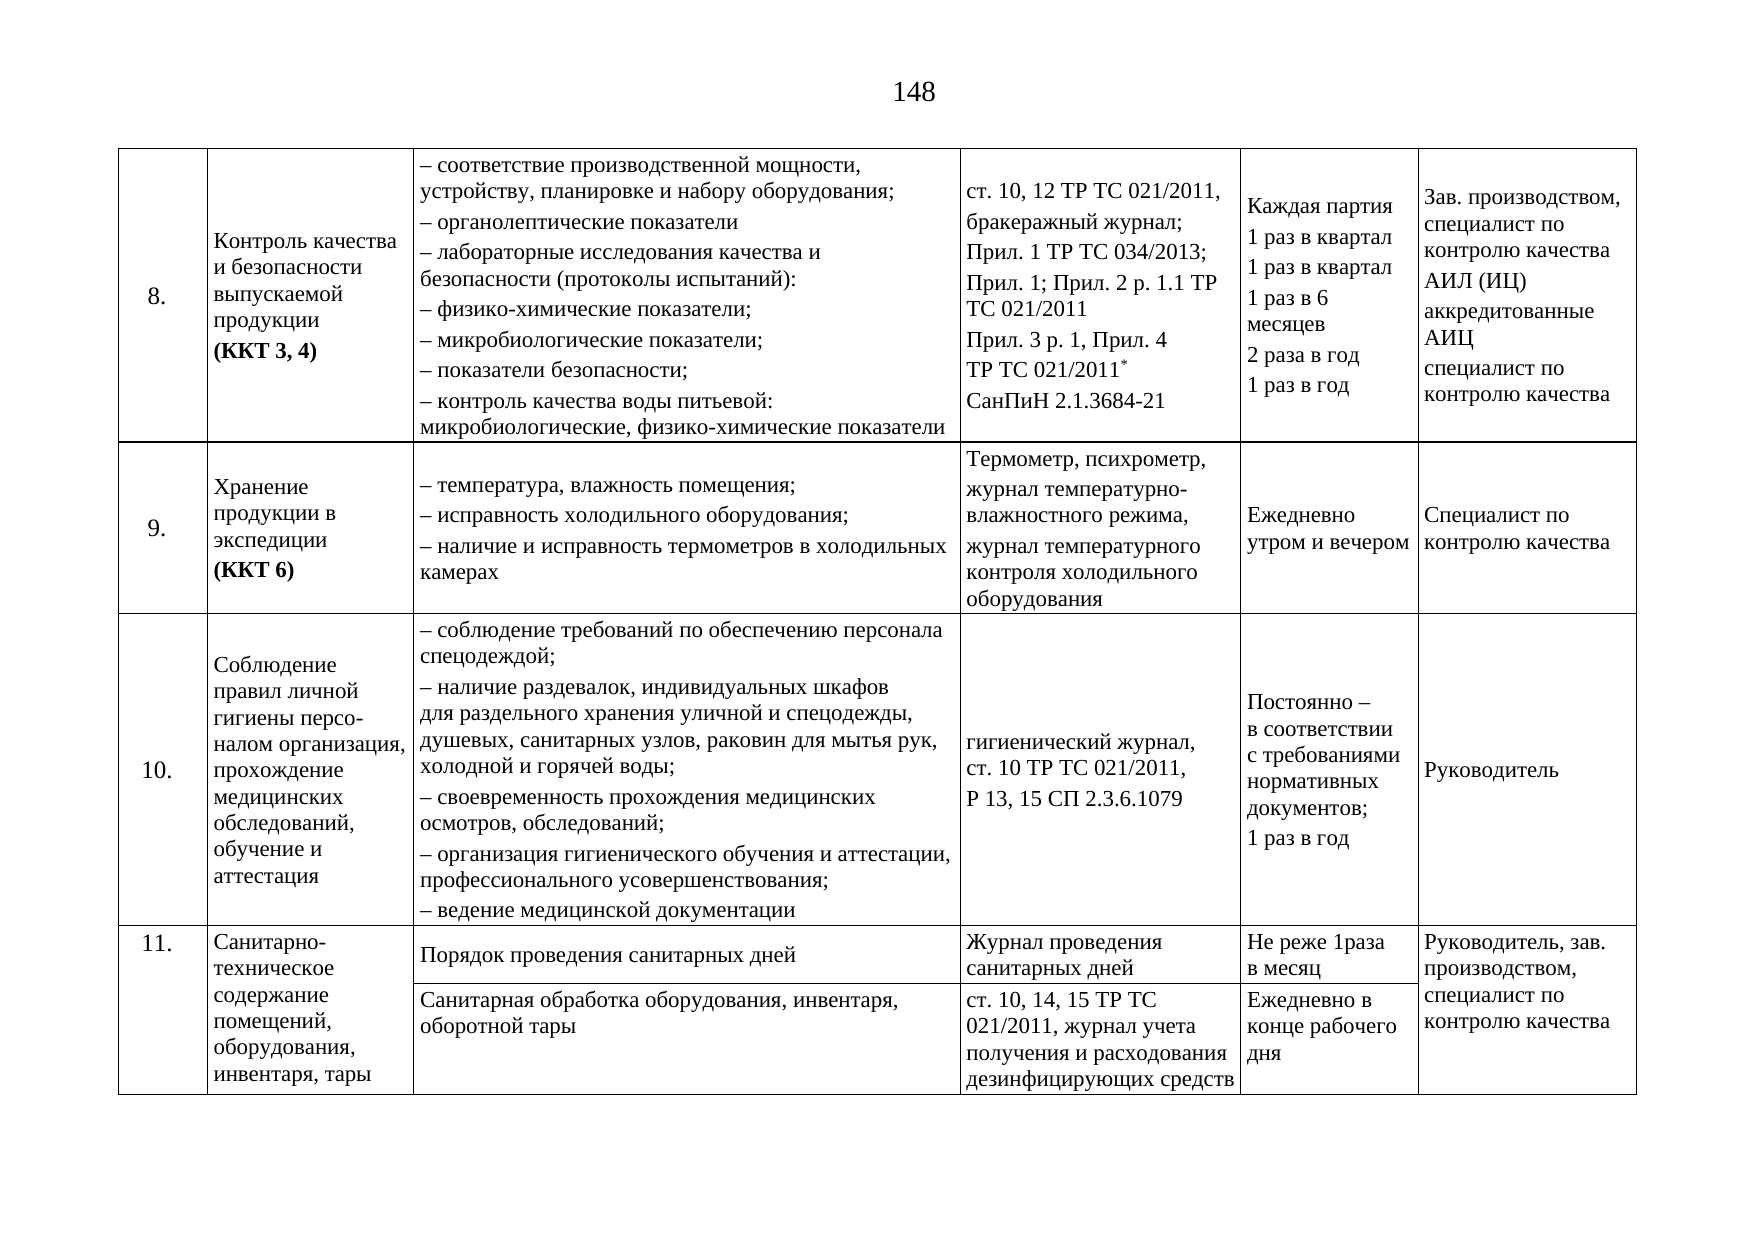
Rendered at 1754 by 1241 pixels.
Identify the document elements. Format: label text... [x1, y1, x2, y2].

table_cell Зав. производством, специалист по контролю качества АИЛ (ИЦ) аккредитованные АИЦ специалист по контролю качества [1419, 149, 1636, 441]
table_cell – соответствие производственной мощности, устройству, планировке и набору оборудования; – органолептические показатели – лабораторные исследования качества и безопасности (протоколы испытаний): – физико-химические показатели; – микробиологические показатели; – показатели безопасности; – контроль качества воды питьевой: микробиологические, физико-химические показатели [414, 149, 960, 441]
table_cell Специалист по контролю качества [1419, 443, 1636, 613]
table_cell Руководитель [1419, 614, 1636, 925]
table_cell Контроль качества и безопасности выпускаемой продукции (ККТ 3, 4) [208, 149, 413, 441]
table_cell Каждая партия 1 раз в квартал 1 раз в квартал 1 раз в 6 месяцев 2 раза в год 1 раз в год [1241, 149, 1418, 441]
table_cell Соблюдение правил личной гигиены персо­налом организация, прохождение медицинских обследований, обучение и аттестация [208, 614, 413, 925]
table_cell – соблюдение требований по обеспечению персонала спецодеждой; – наличие раздевалок, индивидуальных шкафов для раздельного хранения уличной и спецодежды, душевых, санитарных узлов, раковин для мытья рук, холодной и горячей воды; – своевременность прохождения медицинских осмотров, обследований; – организация гигиенического обучения и аттестации, профессионального усовершенствования; – ведение медицинской документации [414, 614, 960, 925]
table_cell ст. 10, 12 ТР ТС 021/2011, бракеражный журнал; Прил. 1 ТР ТС 034/2013; Прил. 1; Прил. 2 р. 1.1 ТР ТС 021/2011 Прил. 3 р. 1, Прил. 4 ТР ТС 021/2011* СанПиН 2.1.3684-21 [961, 149, 1240, 441]
table_cell ст. 10, 14, 15 ТР ТС 021/2011, журнал учета получения и расходования дезинфицирующих средств [961, 984, 1240, 1093]
table_cell Ежедневно в конце рабочего дня [1241, 984, 1418, 1093]
table_cell Не реже 1раза в месяц [1241, 926, 1418, 983]
table_cell Порядок проведения санитарных дней [414, 926, 960, 983]
table_cell – температура, влажность помещения; – исправность холодильного оборудования; – наличие и исправность термометров в холодильных камерах [414, 443, 960, 613]
table_cell [119, 926, 207, 1093]
table_cell Постоянно – в соответствии с требованиями нормативных документов; 1 раз в год [1241, 614, 1418, 925]
table_cell [119, 149, 207, 441]
table_cell Санитарная обработка оборудования, инвентаря, оборотной тары [414, 984, 960, 1093]
table_cell Хранение продукции в экспедиции (ККТ 6) [208, 443, 413, 613]
table_cell Ежедневно утром и вечером [1241, 443, 1418, 613]
table_cell Термометр, психрометр, журнал температурно-влажностного режима, журнал температурного контроля холодильного оборудования [961, 443, 1240, 613]
table_cell Санитарно-техническое содержание помещений, оборудования, инвентаря, тары [208, 926, 413, 1093]
table_cell [119, 614, 207, 925]
table_cell [119, 443, 207, 613]
table_cell гигиенический журнал, ст. 10 ТР ТС 021/2011, Р 13, 15 СП 2.3.6.1079 [961, 614, 1240, 925]
table_cell Журнал проведения санитарных дней [961, 926, 1240, 983]
table_cell Руководитель, зав. производством, специалист по контролю качества [1419, 926, 1636, 1093]
